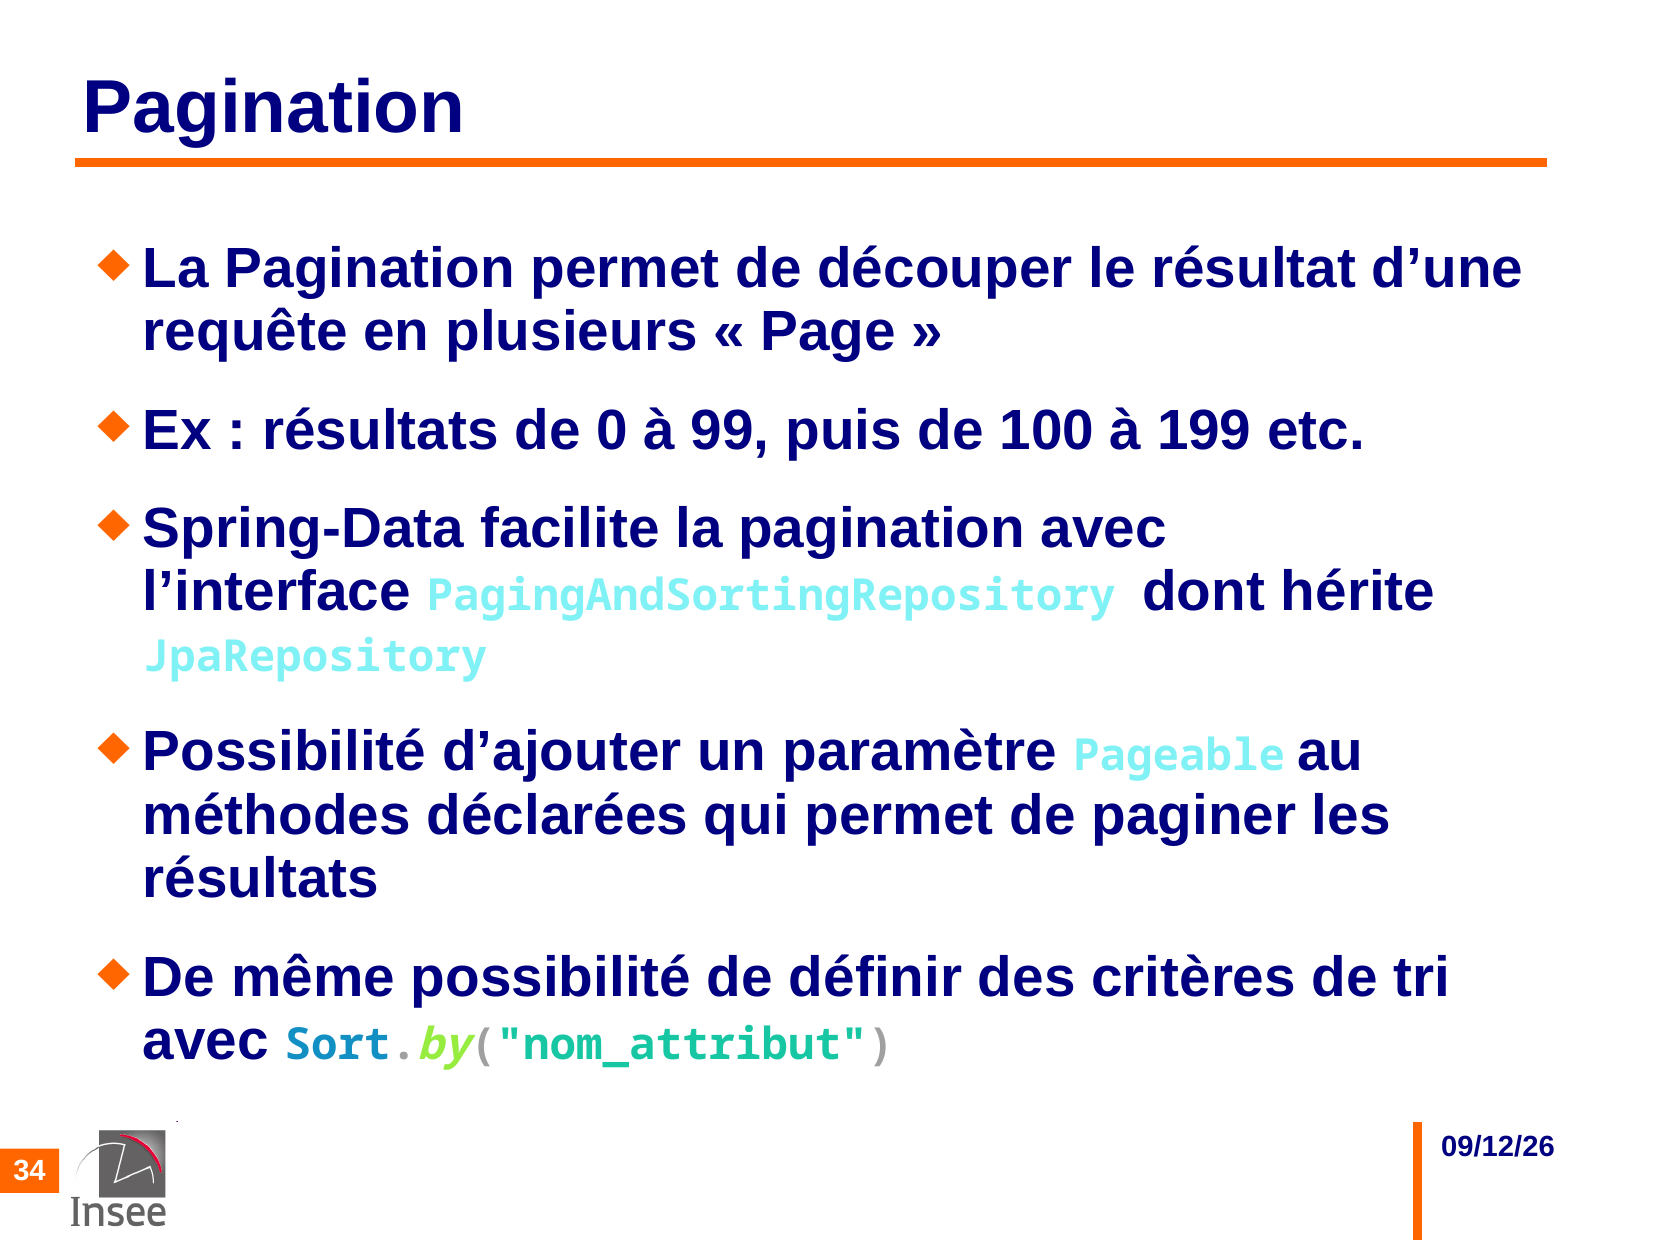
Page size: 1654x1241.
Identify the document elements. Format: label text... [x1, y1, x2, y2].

title Pagination [82, 49, 1619, 163]
list La Pagination permet de découper le résultat d’une requête en plusieurs « Page » Ex : résultats de 0 à 99, puis de 100 à 199 etc. Spring-Data facilite la pagination avec l’interface PagingAndSortingRepository dont hérite JpaRepository Possibilité d’ajouter un paramètre Pageable au méthodes déclarées qui permet de paginer les résultats De même possibilité de définir des critères de tri avec Sort.by("nom_attribut") [82, 236, 1571, 1075]
picture [62, 1121, 178, 1241]
